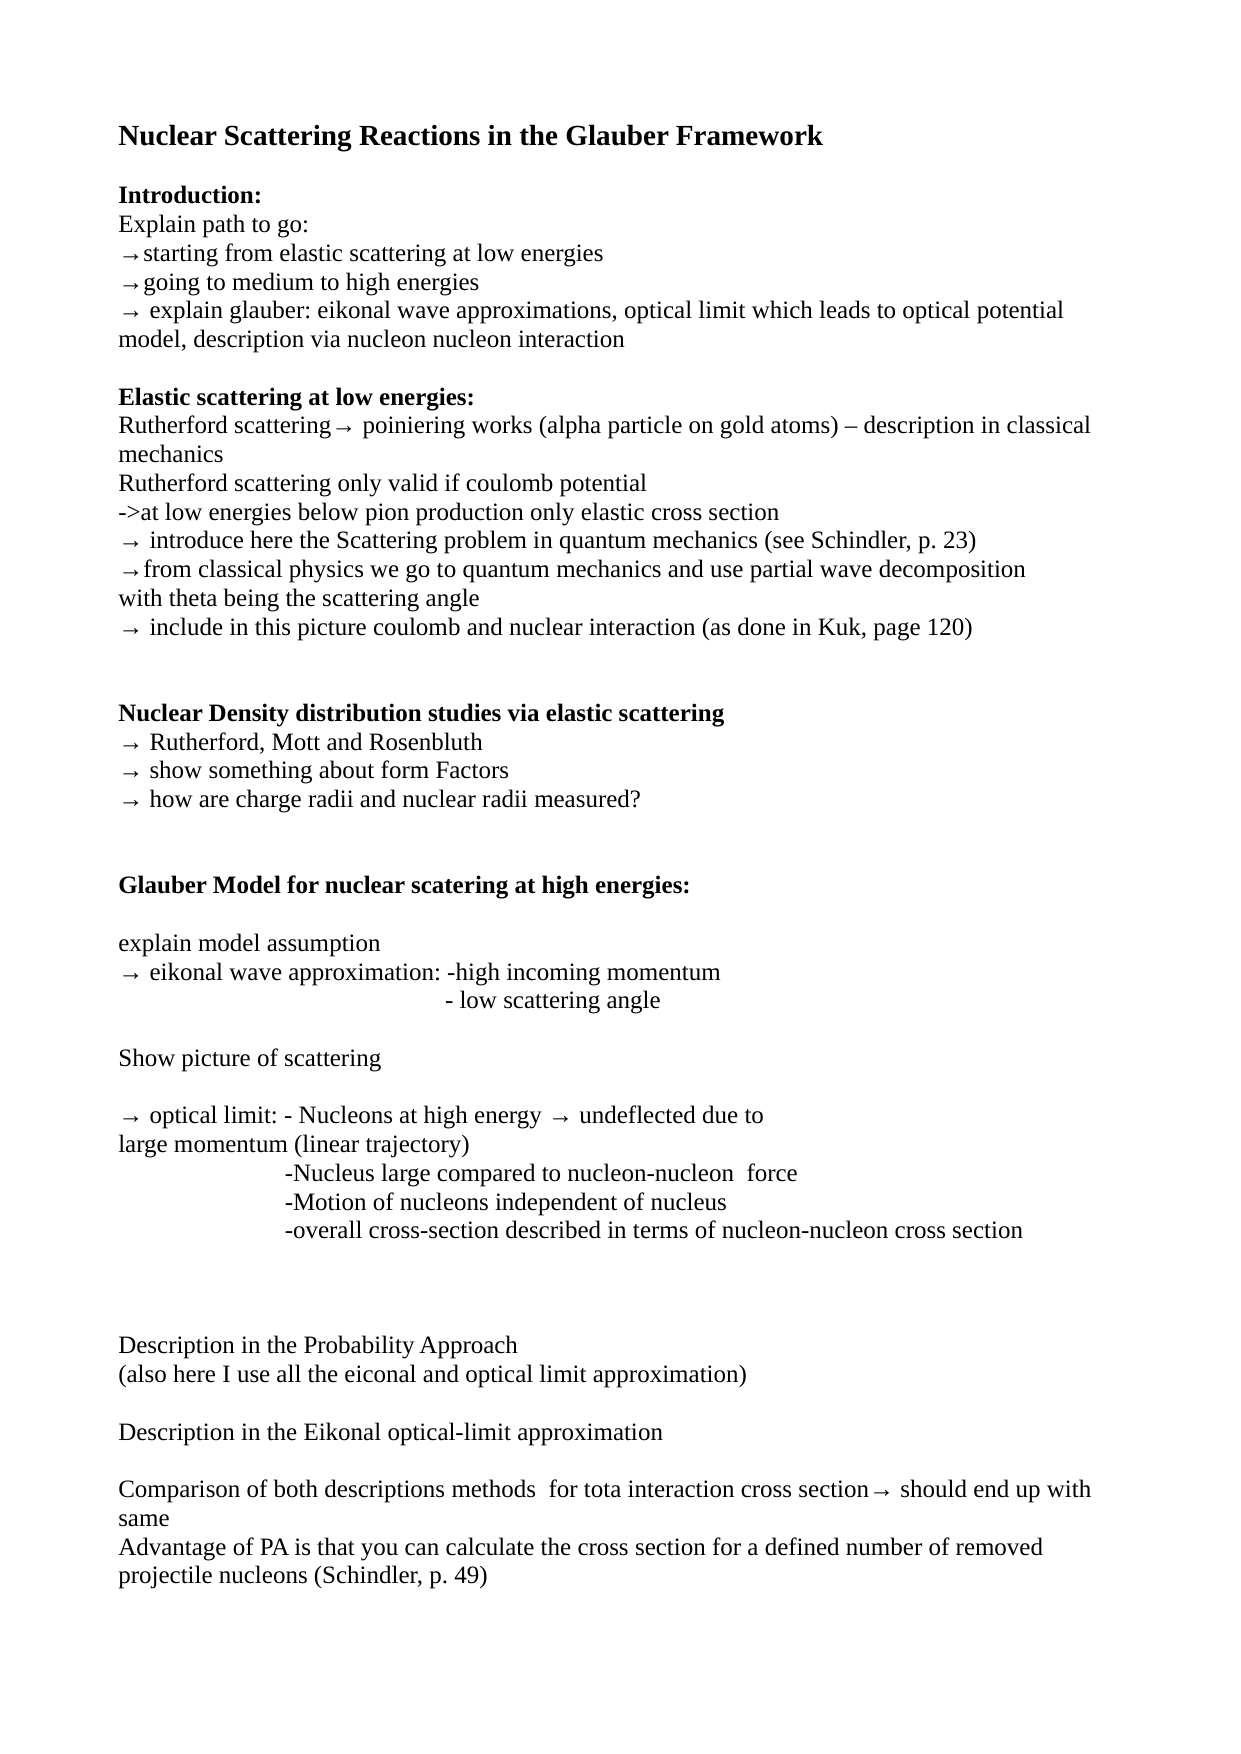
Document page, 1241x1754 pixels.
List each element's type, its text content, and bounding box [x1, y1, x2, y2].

text Comparison of both descriptions methods for tota interaction cross section→ should end up with same [118, 1474, 1122, 1532]
text → include in this picture coulomb and nuclear interaction (as done in Kuk, page 120) [118, 612, 1122, 640]
text Rutherford scattering only valid if coulomb potential [118, 468, 1122, 497]
text →from classical physics we go to quantum mechanics and use partial wave decomposition [118, 554, 1122, 583]
text Nuclear Density distribution studies via elastic scattering [118, 698, 1122, 727]
text - low scattering angle [118, 985, 1122, 1014]
text Explain path to go: [118, 209, 1122, 238]
text → how are charge radii and nuclear radii measured? [118, 784, 1122, 813]
text Glauber Model for nuclear scatering at high energies: [118, 870, 1122, 899]
text Show picture of scattering [118, 1043, 1122, 1072]
text Nuclear Scattering Reactions in the Glauber Framework [118, 118, 1122, 152]
text Advantage of PA is that you can calculate the cross section for a defined number of removed projectile nucleons (Schindler, p. 49) [118, 1532, 1122, 1589]
text (also here I use all the eiconal and optical limit approximation) [118, 1359, 1122, 1388]
text -Nucleus large compared to nucleon-nucleon force [118, 1158, 1122, 1187]
text → explain glauber: eikonal wave approximations, optical limit which leads to optical potential model, description via nucleon nucleon interaction [118, 295, 1122, 353]
text →starting from elastic scattering at low energies [118, 238, 1122, 267]
text -overall cross-section described in terms of nucleon-nucleon cross section [118, 1215, 1122, 1244]
text -Motion of nucleons independent of nucleus [118, 1187, 1122, 1215]
text ->at low energies below pion production only elastic cross section [118, 497, 1122, 525]
text → optical limit: - Nucleons at high energy → undeflected due to [118, 1100, 1122, 1129]
text large momentum (linear trajectory) [118, 1129, 1122, 1158]
text Description in the Probability Approach [118, 1330, 1122, 1359]
text → Rutherford, Mott and Rosenbluth [118, 727, 1122, 755]
text → show something about form Factors [118, 755, 1122, 784]
text Description in the Eikonal optical-limit approximation [118, 1417, 1122, 1445]
text explain model assumption [118, 928, 1122, 957]
text → eikonal wave approximation: -high incoming momentum [118, 957, 1122, 985]
text Rutherford scattering→ poiniering works (alpha particle on gold atoms) – description in classical mechanics [118, 410, 1122, 468]
text → introduce here the Scattering problem in quantum mechanics (see Schindler, p. 23) [118, 525, 1122, 554]
text →going to medium to high energies [118, 267, 1122, 295]
text Introduction: [118, 180, 1122, 209]
text Elastic scattering at low energies: [118, 382, 1122, 410]
text with theta being the scattering angle [118, 583, 1122, 612]
